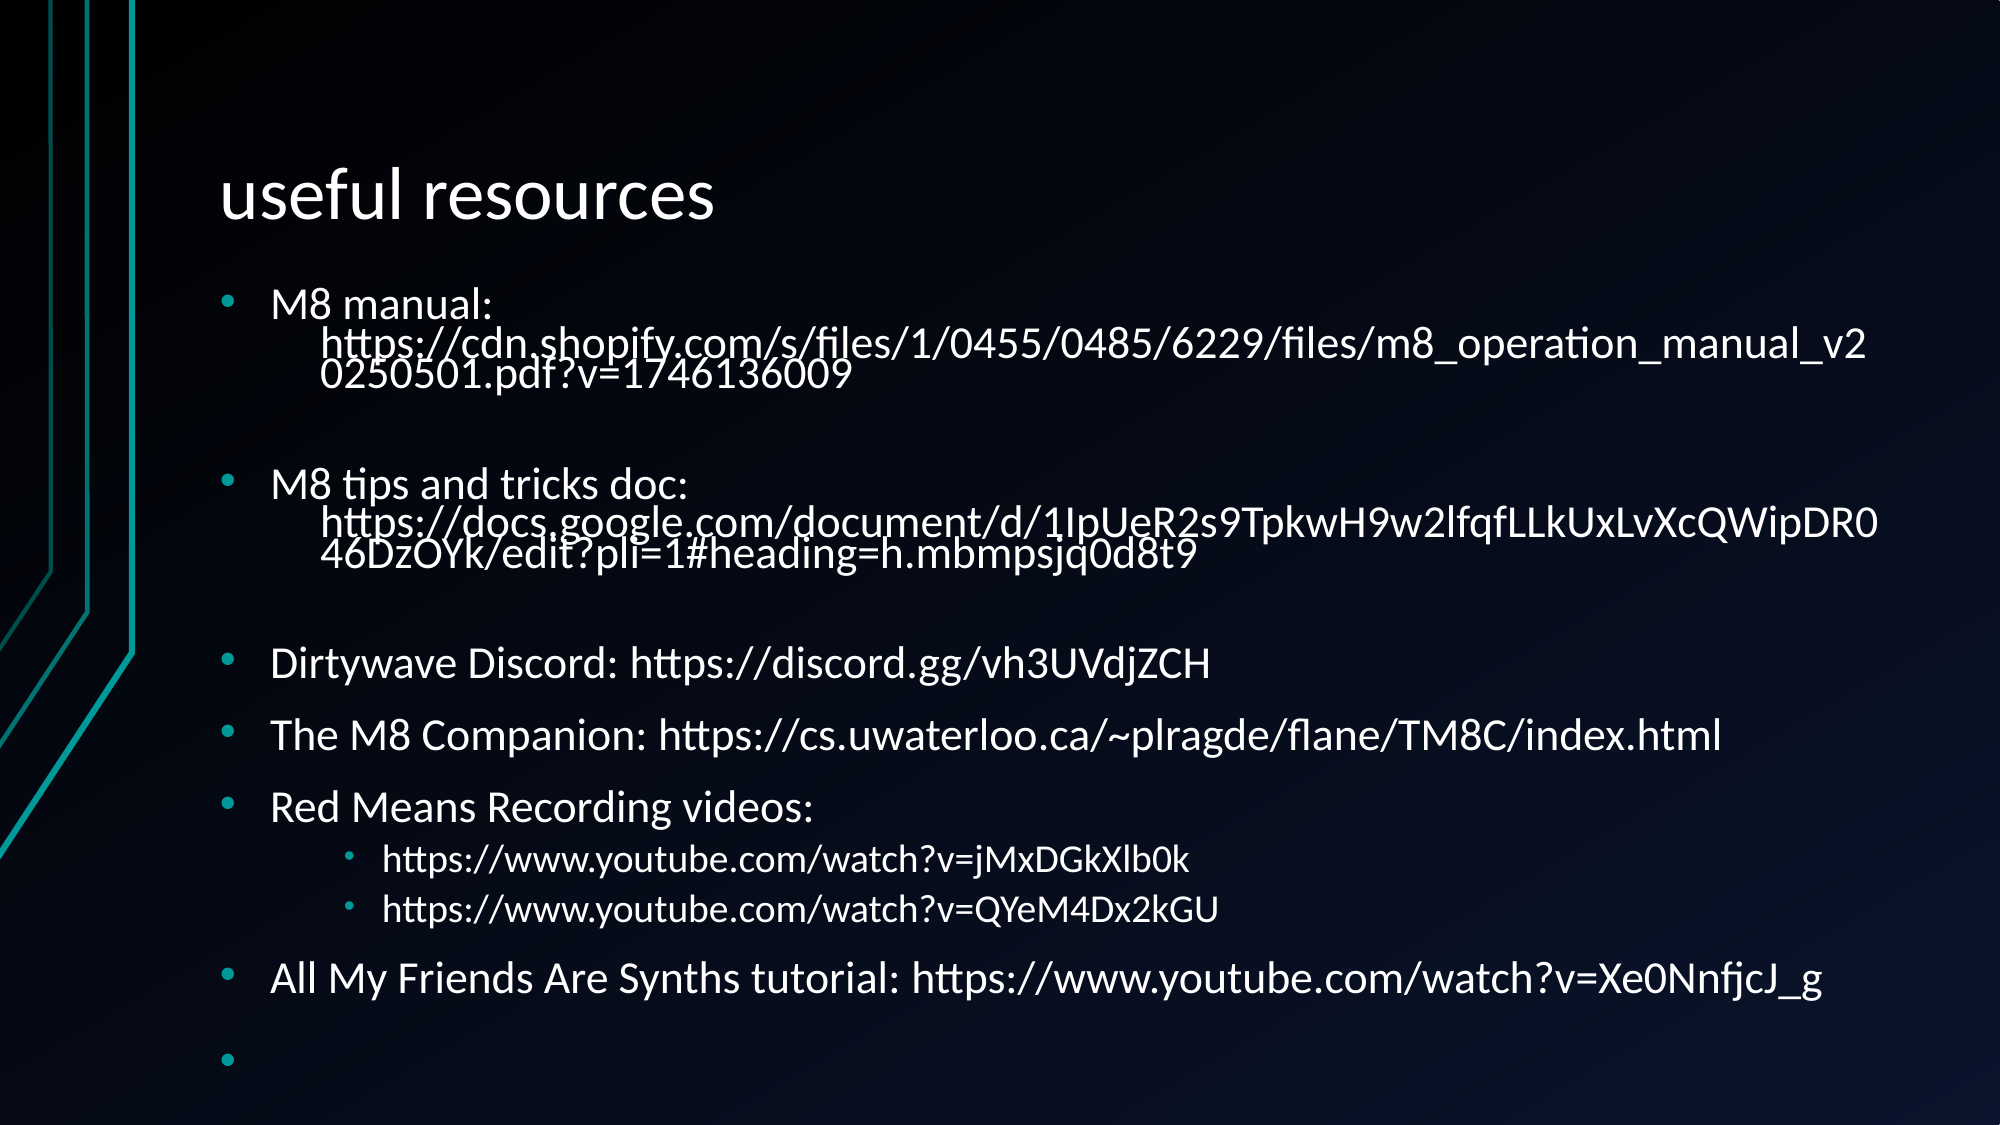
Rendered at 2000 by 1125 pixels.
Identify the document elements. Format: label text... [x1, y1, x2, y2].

title useful resources [199, 45, 1900, 246]
list M8 manual: https://cdn.shopify.com/s/files/1/0455/0485/6229/files/m8_operation_manual_v20250501.pdf?v=1746136009 M8 tips and tricks doc: https://docs.google.com/document/d/1IpUeR2s9TpkwH9w2lfqfLLkUxLvXcQWipDR046DzOYk/edit?pli=1#heading=h.mbmpsjq0d8t9 Dirtywave Discord: https://discord.gg/vh3UVdjZCH The M8 Companion: https://cs.uwaterloo.ca/~plragde/flane/TM8C/index.html Red Means Recording videos: https://www.youtube.com/watch?v=jMxDGkXlb0k https://www.youtube.com/watch?v=QYeM4Dx2kGU All My Friends Are Synths tutorial: https://www.youtube.com/watch?v=Xe0NnfjcJ_g [199, 279, 1900, 1012]
